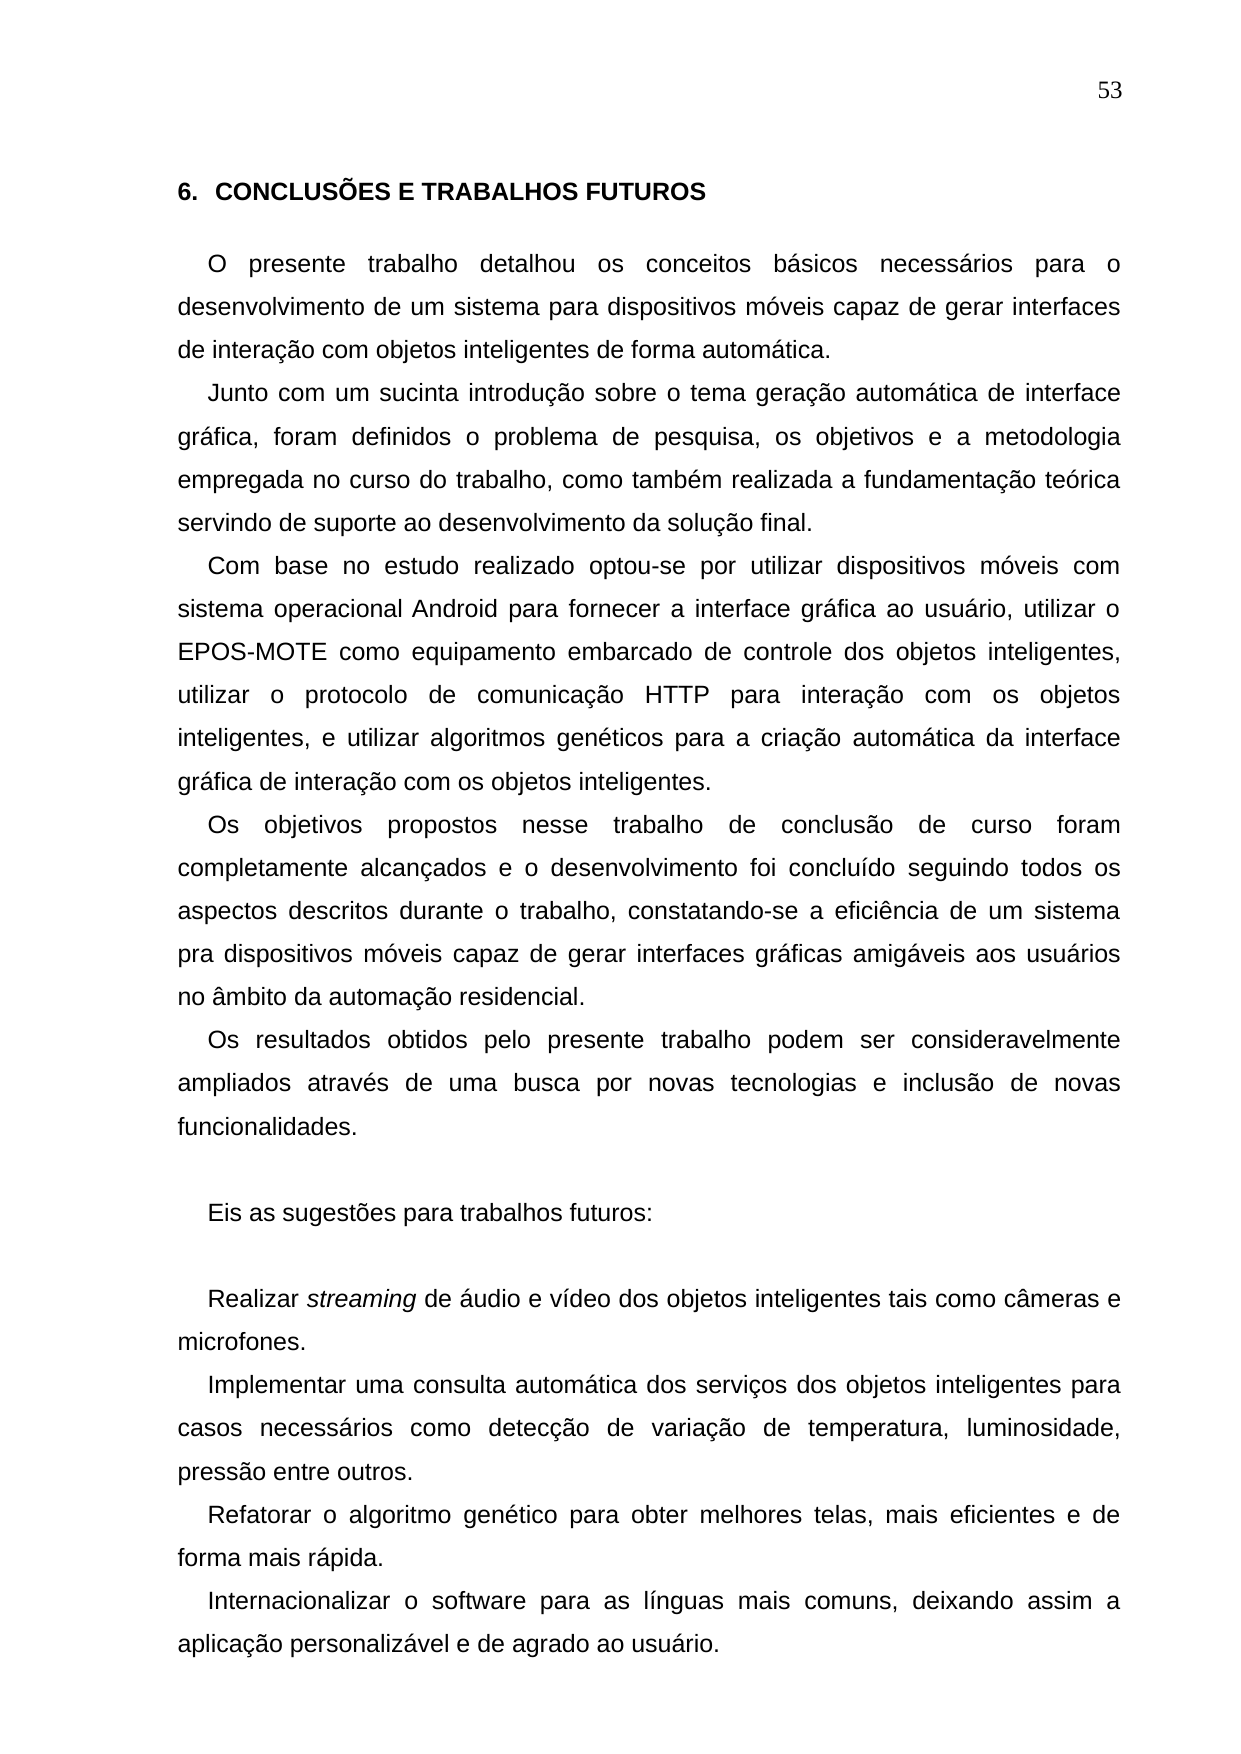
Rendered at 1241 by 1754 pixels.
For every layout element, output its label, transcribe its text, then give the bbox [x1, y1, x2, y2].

text Implementar uma consulta automática dos serviços dos objetos inteligentes para casos necessários como detecção de variação de temperatura, luminosidade, pressão entre outros. [177, 1370, 1122, 1485]
text O presente trabalho detalhou os conceitos básicos necessários para o desenvolvimento de um sistema para dispositivos móveis capaz de gerar interfaces de interação com objetos inteligentes de forma automática. [177, 249, 1122, 364]
text Internacionalizar o software para as línguas mais comuns, deixando assim a aplicação personalizável e de agrado ao usuário. [177, 1586, 1122, 1658]
list CONCLUSÕES E TRABALHOS FUTUROS [177, 177, 1122, 206]
text Com base no estudo realizado optou-se por utilizar dispositivos móveis com sistema operacional Android para fornecer a interface gráfica ao usuário, utilizar o EPOS-MOTE como equipamento embarcado de controle dos objetos inteligentes, utilizar o protocolo de comunicação HTTP para interação com os objetos inteligentes, e utilizar algoritmos genéticos para a criação automática da interface gráfica de interação com os objetos inteligentes. [177, 551, 1122, 795]
text Os resultados obtidos pelo presente trabalho podem ser consideravelmente ampliados através de uma busca por novas tecnologias e inclusão de novas funcionalidades. [177, 1025, 1122, 1140]
text Realizar streaming de áudio e vídeo dos objetos inteligentes tais como câmeras e microfones. [177, 1284, 1122, 1356]
text Junto com um sucinta introdução sobre o tema geração automática de interface gráfica, foram definidos o problema de pesquisa, os objetivos e a metodologia empregada no curso do trabalho, como também realizada a fundamentação teórica servindo de suporte ao desenvolvimento da solução final. [177, 378, 1122, 537]
text Os objetivos propostos nesse trabalho de conclusão de curso foram completamente alcançados e o desenvolvimento foi concluído seguindo todos os aspectos descritos durante o trabalho, constatando-se a eficiência de um sistema pra dispositivos móveis capaz de gerar interfaces gráficas amigáveis aos usuários no âmbito da automação residencial. [177, 810, 1122, 1011]
text Eis as sugestões para trabalhos futuros: [177, 1198, 1122, 1227]
text Refatorar o algoritmo genético para obter melhores telas, mais eficientes e de forma mais rápida. [177, 1500, 1122, 1572]
